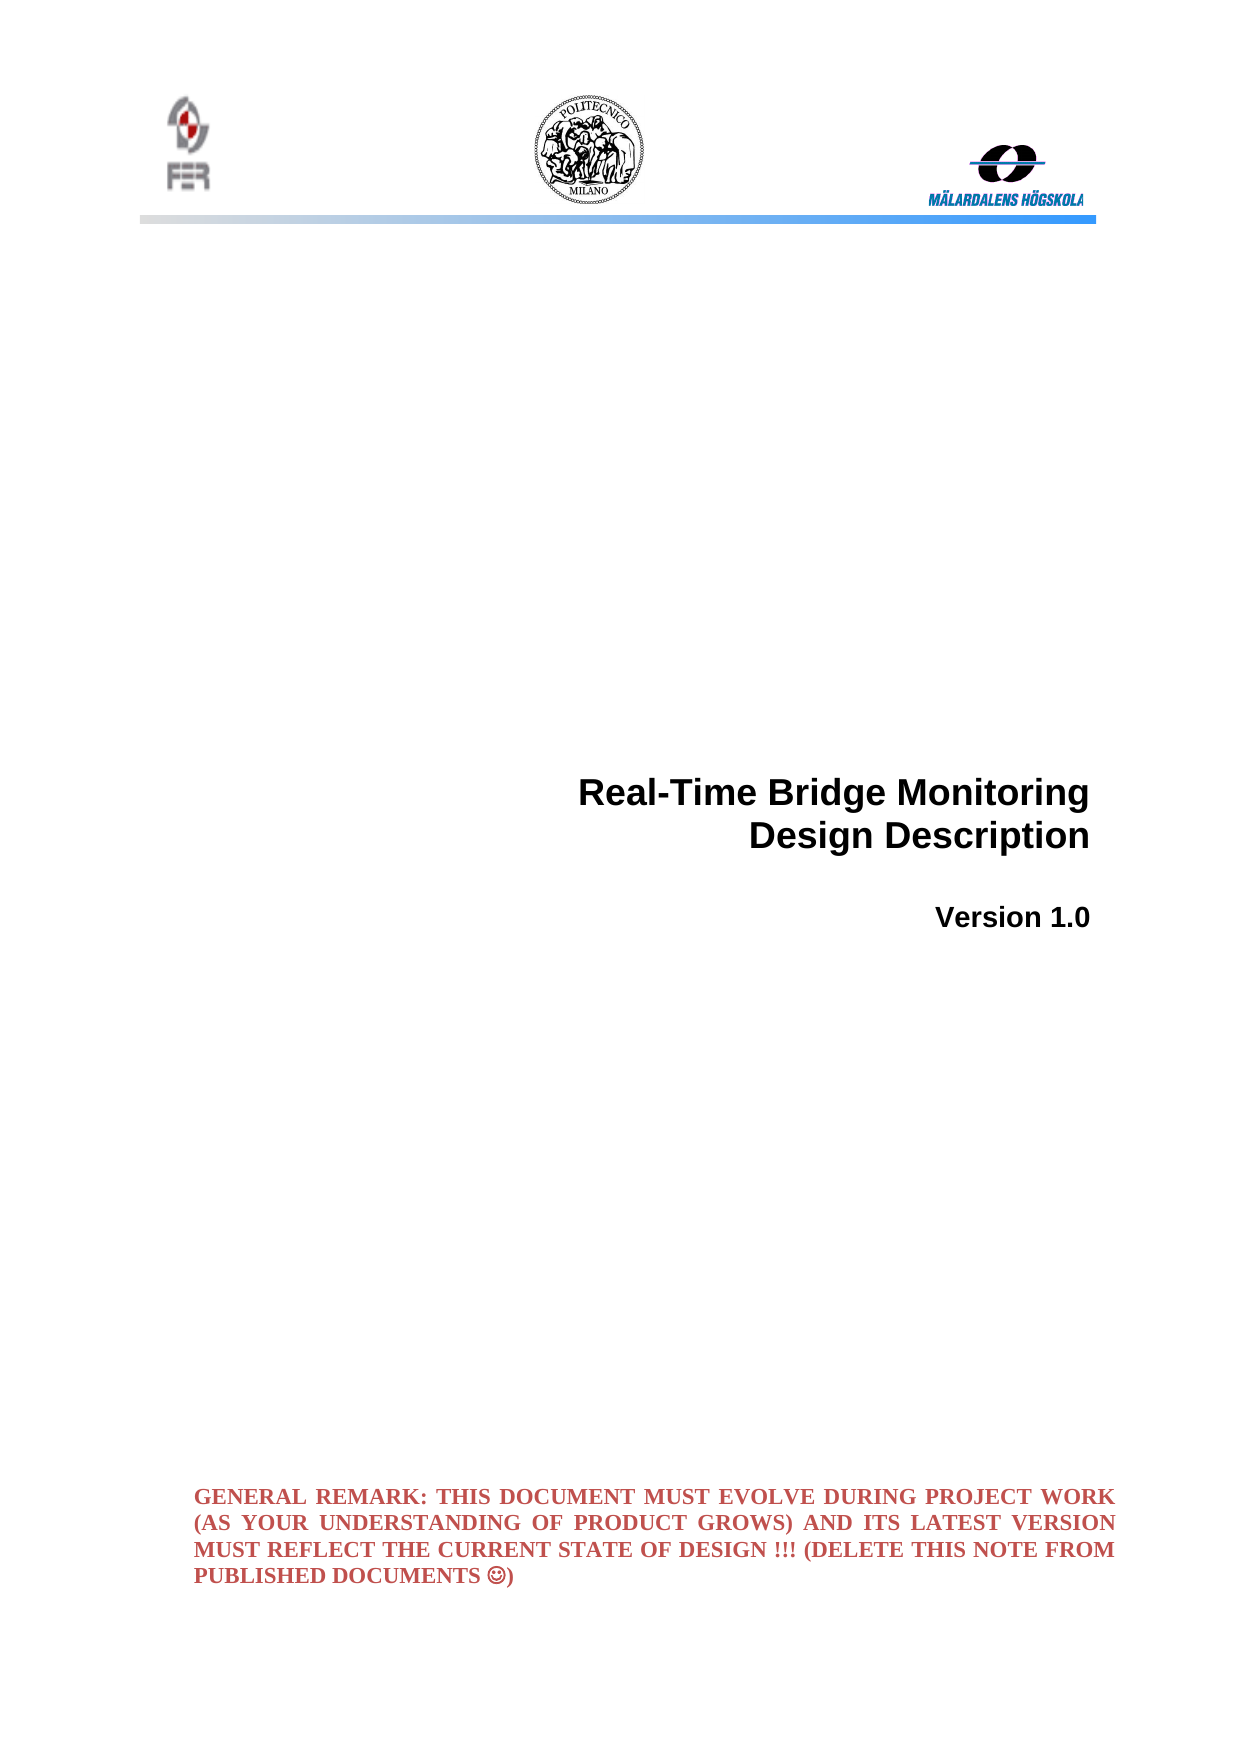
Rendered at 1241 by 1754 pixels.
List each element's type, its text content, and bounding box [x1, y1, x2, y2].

picture [166, 84, 211, 204]
picture [928, 145, 1084, 206]
picture [534, 95, 645, 204]
title Version 1.0 [150, 900, 1090, 933]
title Real-Time Bridge Monitoring [150, 770, 1090, 813]
title Design Description [150, 813, 1090, 857]
text GENERAL REMARK: THIS DOCUMENT MUST EVOLVE DURING PROJECT WORK (AS YOUR UNDERSTANDING OF PRODUCT GROWS) AND ITS LATEST VERSION MUST REFLECT THE CURRENT STATE OF DESIGN !!! (DELETE THIS NOTE FROM PUBLISHED DOCUMENTS ) [194, 1483, 1117, 1588]
